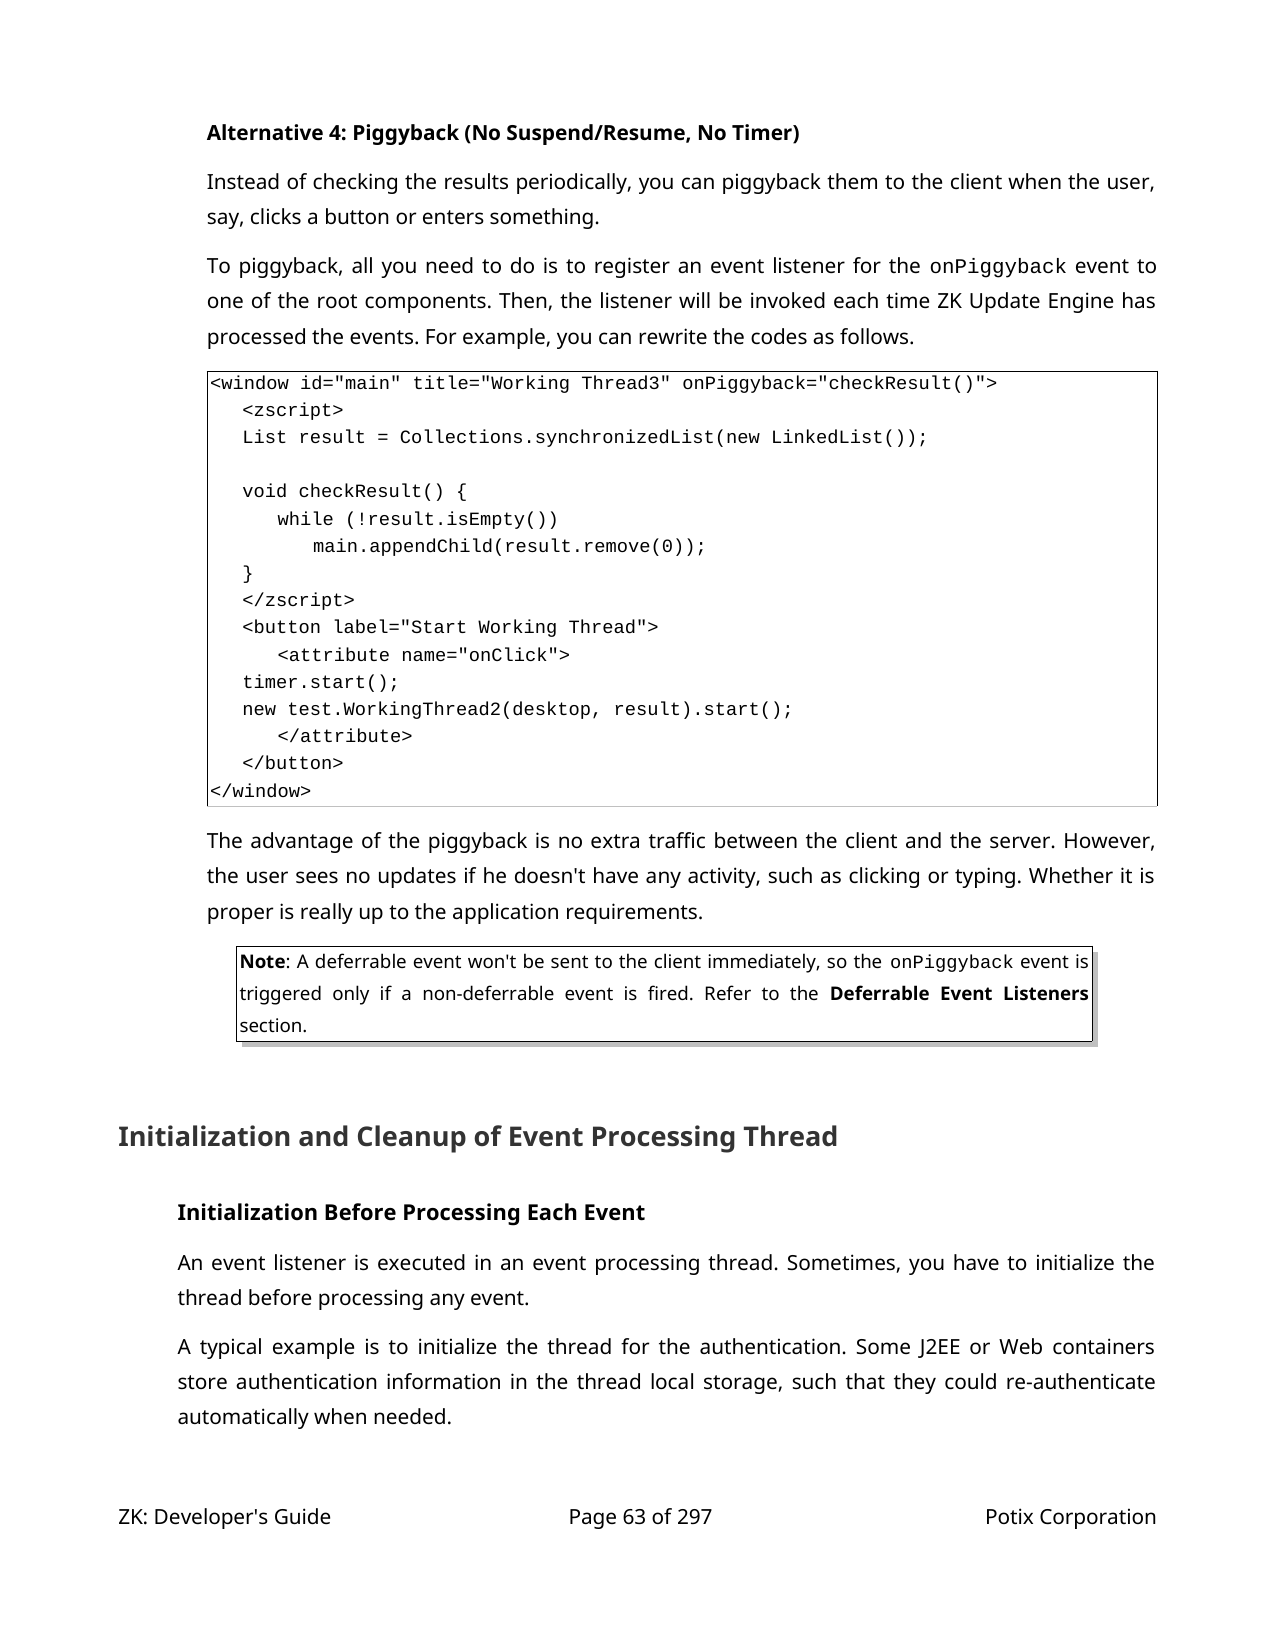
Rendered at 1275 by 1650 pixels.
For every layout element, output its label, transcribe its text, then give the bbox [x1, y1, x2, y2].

text </window> [208, 778, 1157, 806]
text To piggyback, all you need to do is to register an event listener for the onPiggyback event to one of the root components. Then, the listener will be invoked each time ZK Update Engine has processed the events. For example, you can rewrite the codes as follows. [207, 251, 1157, 350]
subtitle Initialization and Cleanup of Event Processing Thread [118, 1118, 1157, 1155]
text </zscript> [208, 588, 1157, 612]
text timer.start(); [208, 670, 1157, 694]
subtitle Initialization Before Processing Each Event [177, 1197, 1157, 1227]
text The advantage of the piggyback is no extra traffic between the client and the server. However, the user sees no updates if he doesn't have any activity, such as clicking or typing. Whether it is proper is really up to the application requirements. [207, 826, 1157, 925]
text <button label="Start Working Thread"> [208, 615, 1157, 639]
text <attribute name="onClick"> [208, 642, 1157, 667]
text </attribute> [208, 724, 1157, 748]
text new test.WorkingThread2(desktop, result).start(); [208, 697, 1157, 721]
text main.appendChild(result.remove(0)); [208, 534, 1157, 558]
text <zscript> [208, 398, 1157, 422]
text </button> [208, 751, 1157, 776]
text Instead of checking the results periodically, you can piggyback them to the client when the user, say, clicks a button or enters something. [207, 167, 1157, 230]
text An event listener is executed in an event processing thread. Sometimes, you have to initialize the thread before processing any event. [177, 1248, 1157, 1311]
text A typical example is to initialize the thread for the authentication. Some J2EE or Web containers store authentication information in the thread local storage, such that they could re-authenticate automatically when needed. [177, 1332, 1157, 1431]
text List result = Collections.synchronizedList(new LinkedList()); [208, 425, 1157, 449]
text while (!result.isEmpty()) [208, 507, 1157, 531]
subtitle Alternative 4: Piggyback (No Suspend/Resume, No Timer) [207, 118, 1157, 146]
text <window id="main" title="Working Thread3" onPiggyback="checkResult()"> [208, 372, 1157, 395]
text void checkResult() { [208, 479, 1157, 504]
text } [208, 561, 1157, 585]
text Note: A deferrable event won't be sent to the client immediately, so the onPiggyback event is triggered only if a non-deferrable event is fired. Refer to the Deferrable Event Listeners section. [237, 947, 1092, 1041]
